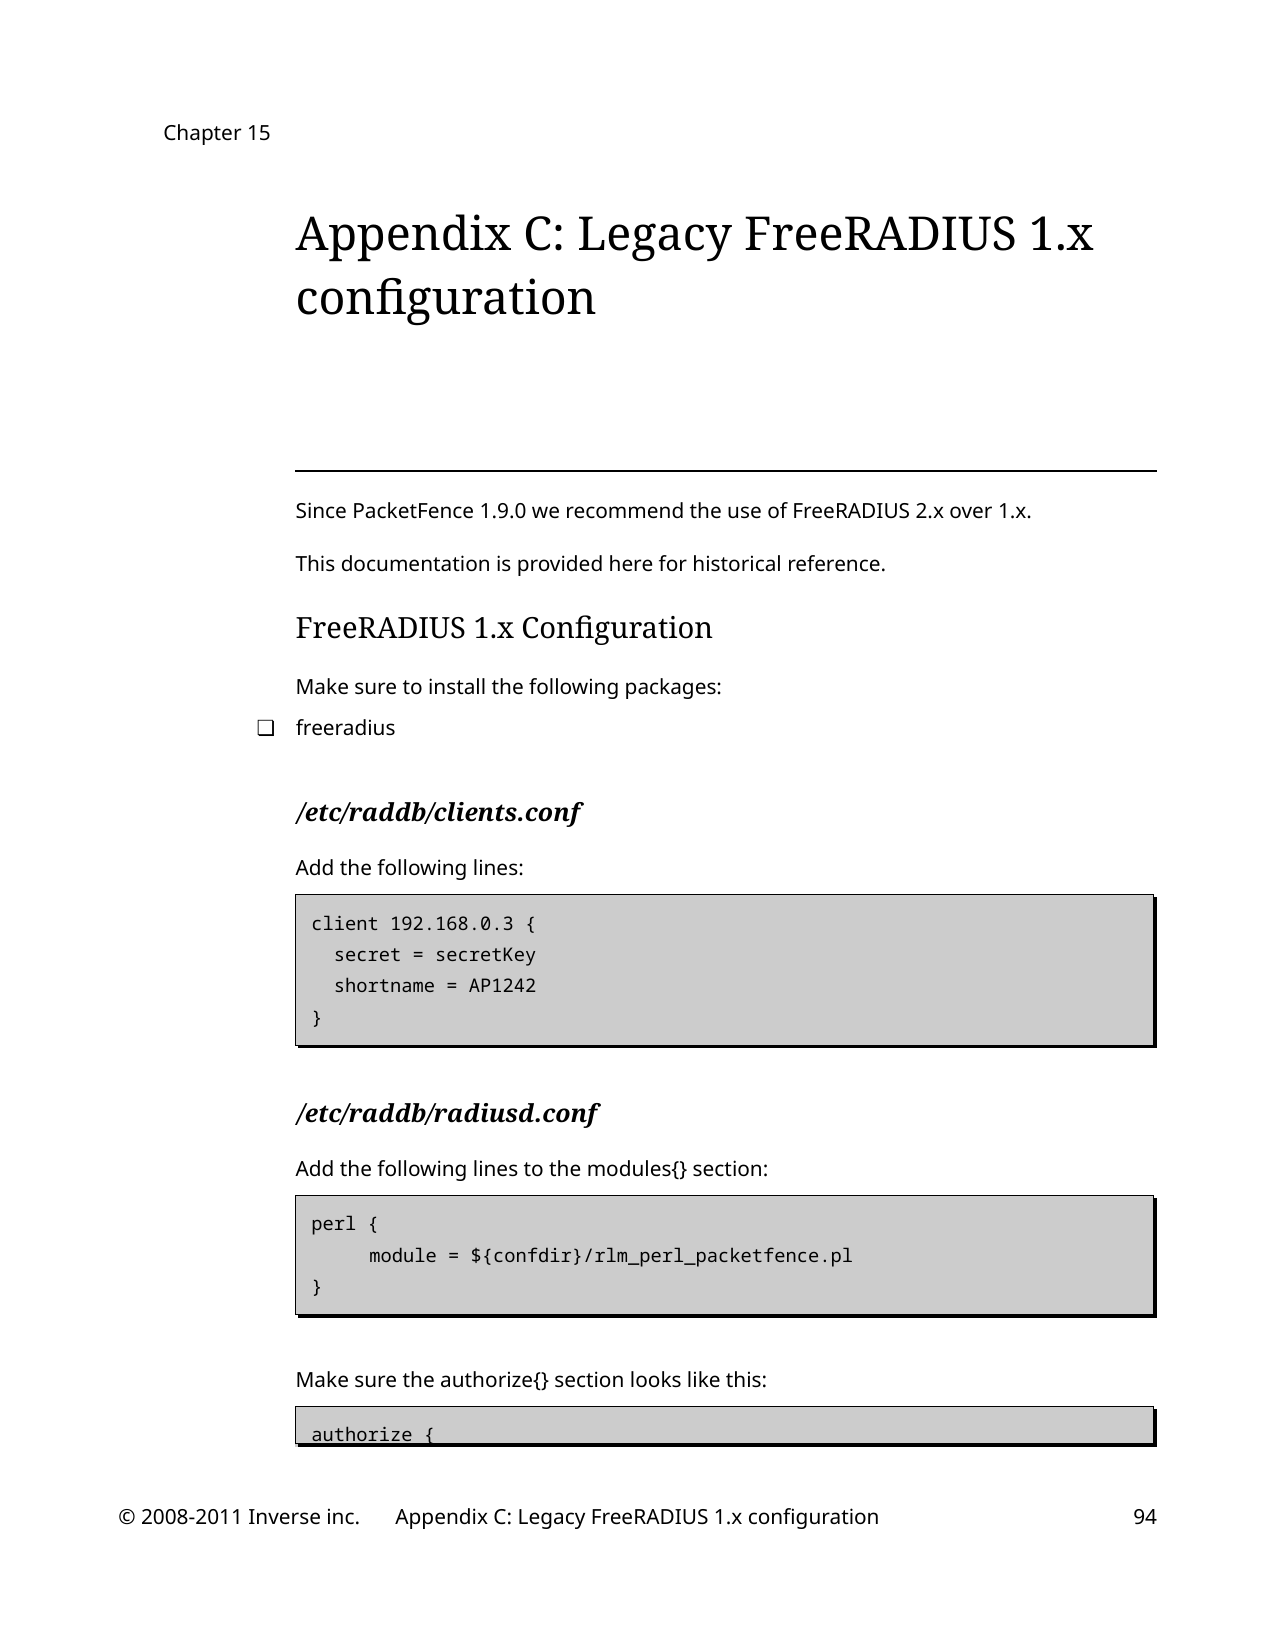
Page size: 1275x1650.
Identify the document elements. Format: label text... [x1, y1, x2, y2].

text This documentation is provided here for historical reference. [295, 549, 1157, 577]
text module = ${confdir}/rlm_perl_packetfence.pl [296, 1226, 1153, 1258]
text client 192.168.0.3 { [296, 895, 1153, 926]
text perl { [296, 1196, 1153, 1226]
text Since PacketFence 1.9.0 we recommend the use of FreeRADIUS 2.x over 1.x. [295, 497, 1157, 525]
subtitle Appendix C: Legacy FreeRADIUS 1.x configuration [295, 201, 1157, 470]
subtitle FreeRADIUS 1.x Configuration [295, 607, 1157, 647]
text } [296, 1258, 1153, 1314]
text Make sure to install the following packages: [295, 672, 1157, 700]
subtitle /etc/raddb/radiusd.conf [260, 1095, 1157, 1129]
text Add the following lines to the modules{} section: [295, 1154, 1157, 1182]
text shortname = AP1242 [296, 957, 1153, 988]
subtitle /etc/raddb/clients.conf [260, 794, 1157, 828]
text Add the following lines: [295, 853, 1157, 882]
list ❏ freeradius [256, 713, 1157, 741]
text Make sure the authorize{} section looks like this: [295, 1365, 1157, 1393]
text } [296, 988, 1153, 1045]
text secret = secretKey [296, 926, 1153, 957]
text authorize { [296, 1407, 1153, 1443]
